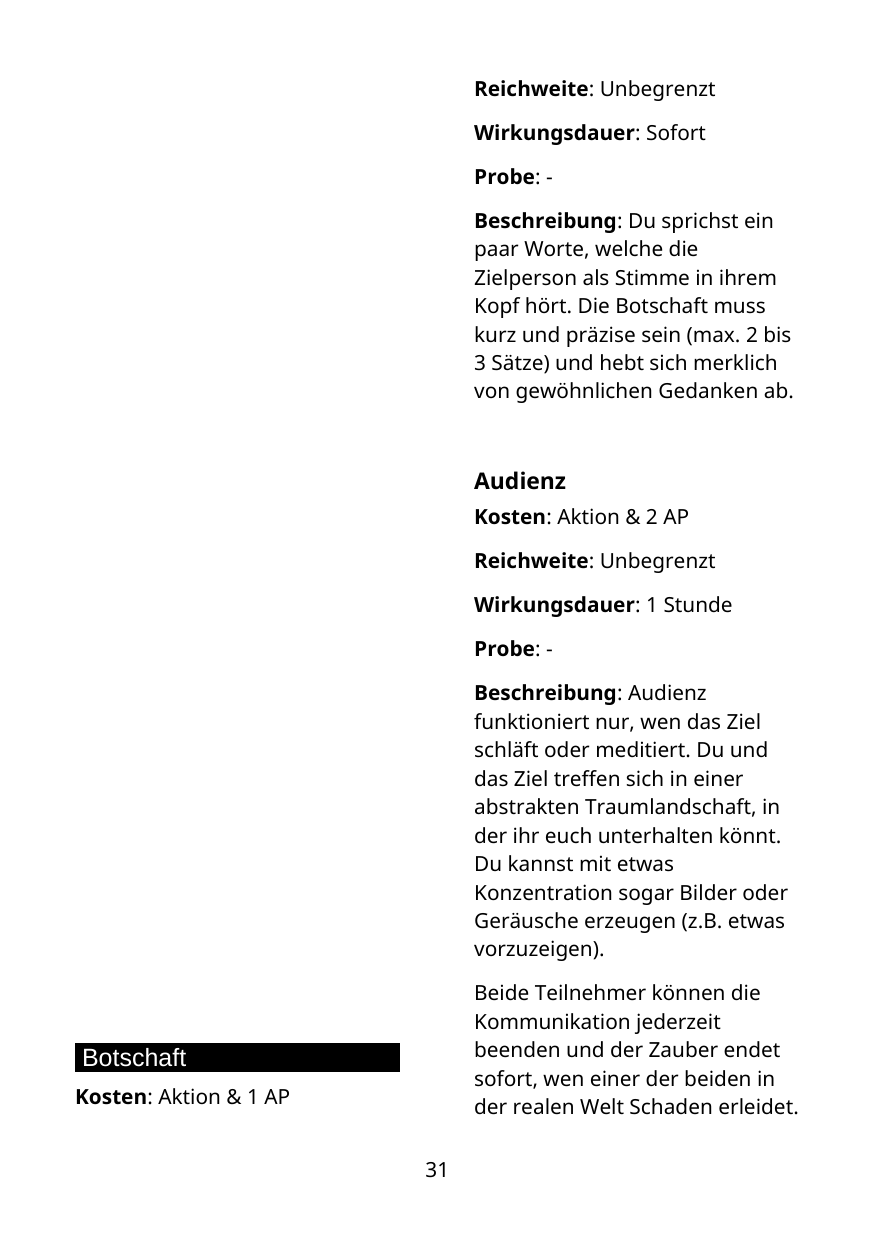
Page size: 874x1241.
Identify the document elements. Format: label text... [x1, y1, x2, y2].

text Probe: - [474, 634, 799, 663]
subtitle Audienz [474, 465, 799, 496]
text Wirkungsdauer: Sofort [474, 118, 799, 146]
text Beide Teilnehmer können die Kommunikation jederzeit beenden und der Zauber endet sofort, wen einer der beiden in der realen Welt Schaden erleidet. [474, 978, 799, 1121]
text Kosten: Aktion & 2 AP [474, 502, 799, 531]
text Reichweite: Unbegrenzt [474, 546, 799, 575]
text Kosten: Aktion & 1 AP [75, 1082, 400, 1111]
text Probe: - [474, 162, 799, 190]
text Beschreibung: Audienz funktioniert nur, wen das Ziel schläft oder meditiert. Du und das Ziel treffen sich in einer abstrakten Traumlandschaft, in der ihr euch unterhalten könnt. Du kannst mit etwas Konzentration sogar Bilder oder Geräusche erzeugen (z.B. etwas vorzuzeigen). [474, 678, 799, 963]
text Wirkungsdauer: 1 Stunde [474, 590, 799, 619]
text Reichweite: Unbegrenzt [474, 74, 799, 102]
subtitle Botschaft [75, 1043, 400, 1072]
text Beschreibung: Du sprichst ein paar Worte, welche die Zielperson als Stimme in ihrem Kopf hört. Die Botschaft muss kurz und präzise sein (max. 2 bis 3 Sätze) und hebt sich merklich von gewöhnlichen Gedanken ab. [474, 206, 799, 405]
